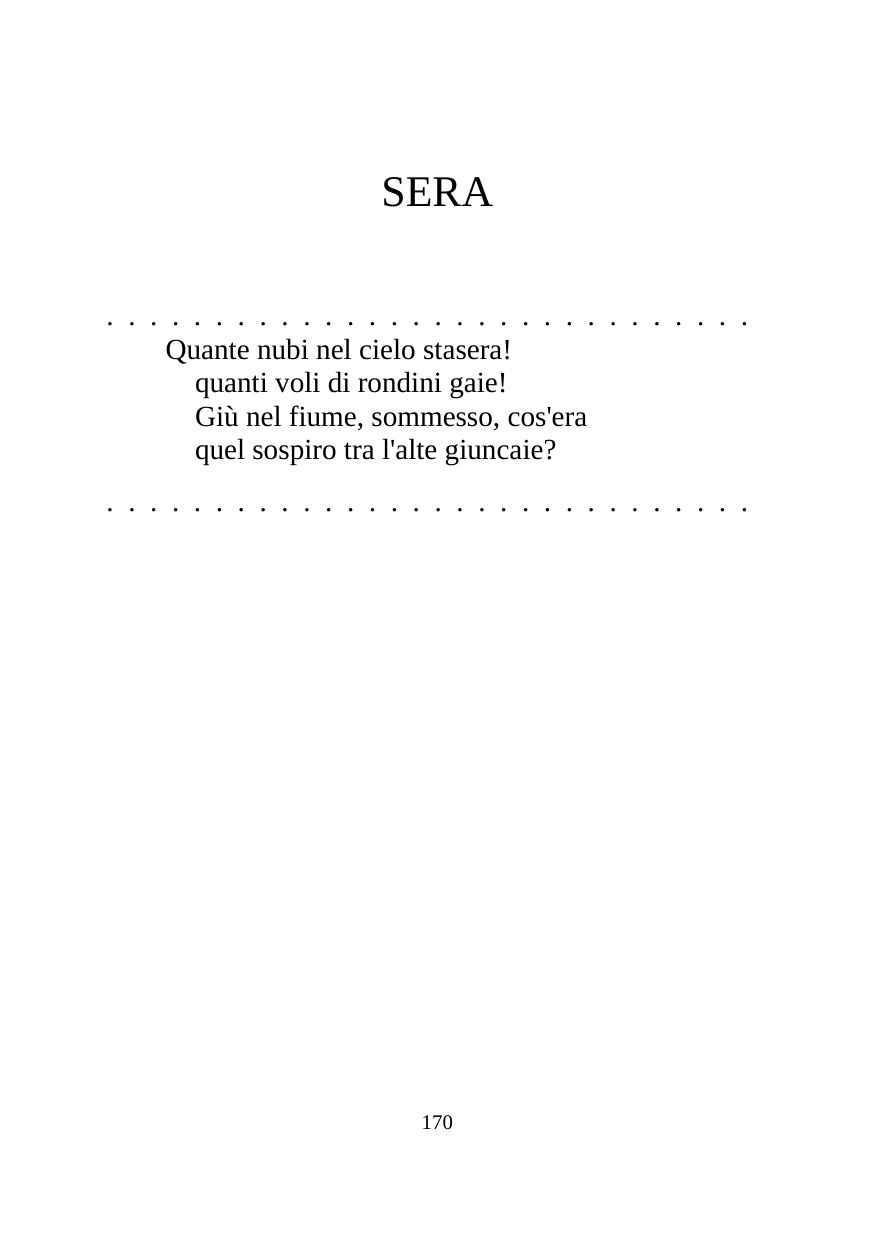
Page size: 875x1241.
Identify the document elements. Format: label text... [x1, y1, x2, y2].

text . . . . . . . . . . . . . . . . . . . . . . . . . . . . . . [106, 298, 768, 332]
text . . . . . . . . . . . . . . . . . . . . . . . . . . . . . . [106, 484, 768, 517]
text Quante nubi nel cielo stasera! quanti voli di rondini gaie! Giù nel fiume, sommesso, cos'era quel sospiro tra l'alte giuncaie? [165, 332, 768, 466]
subtitle SERA [106, 165, 768, 216]
